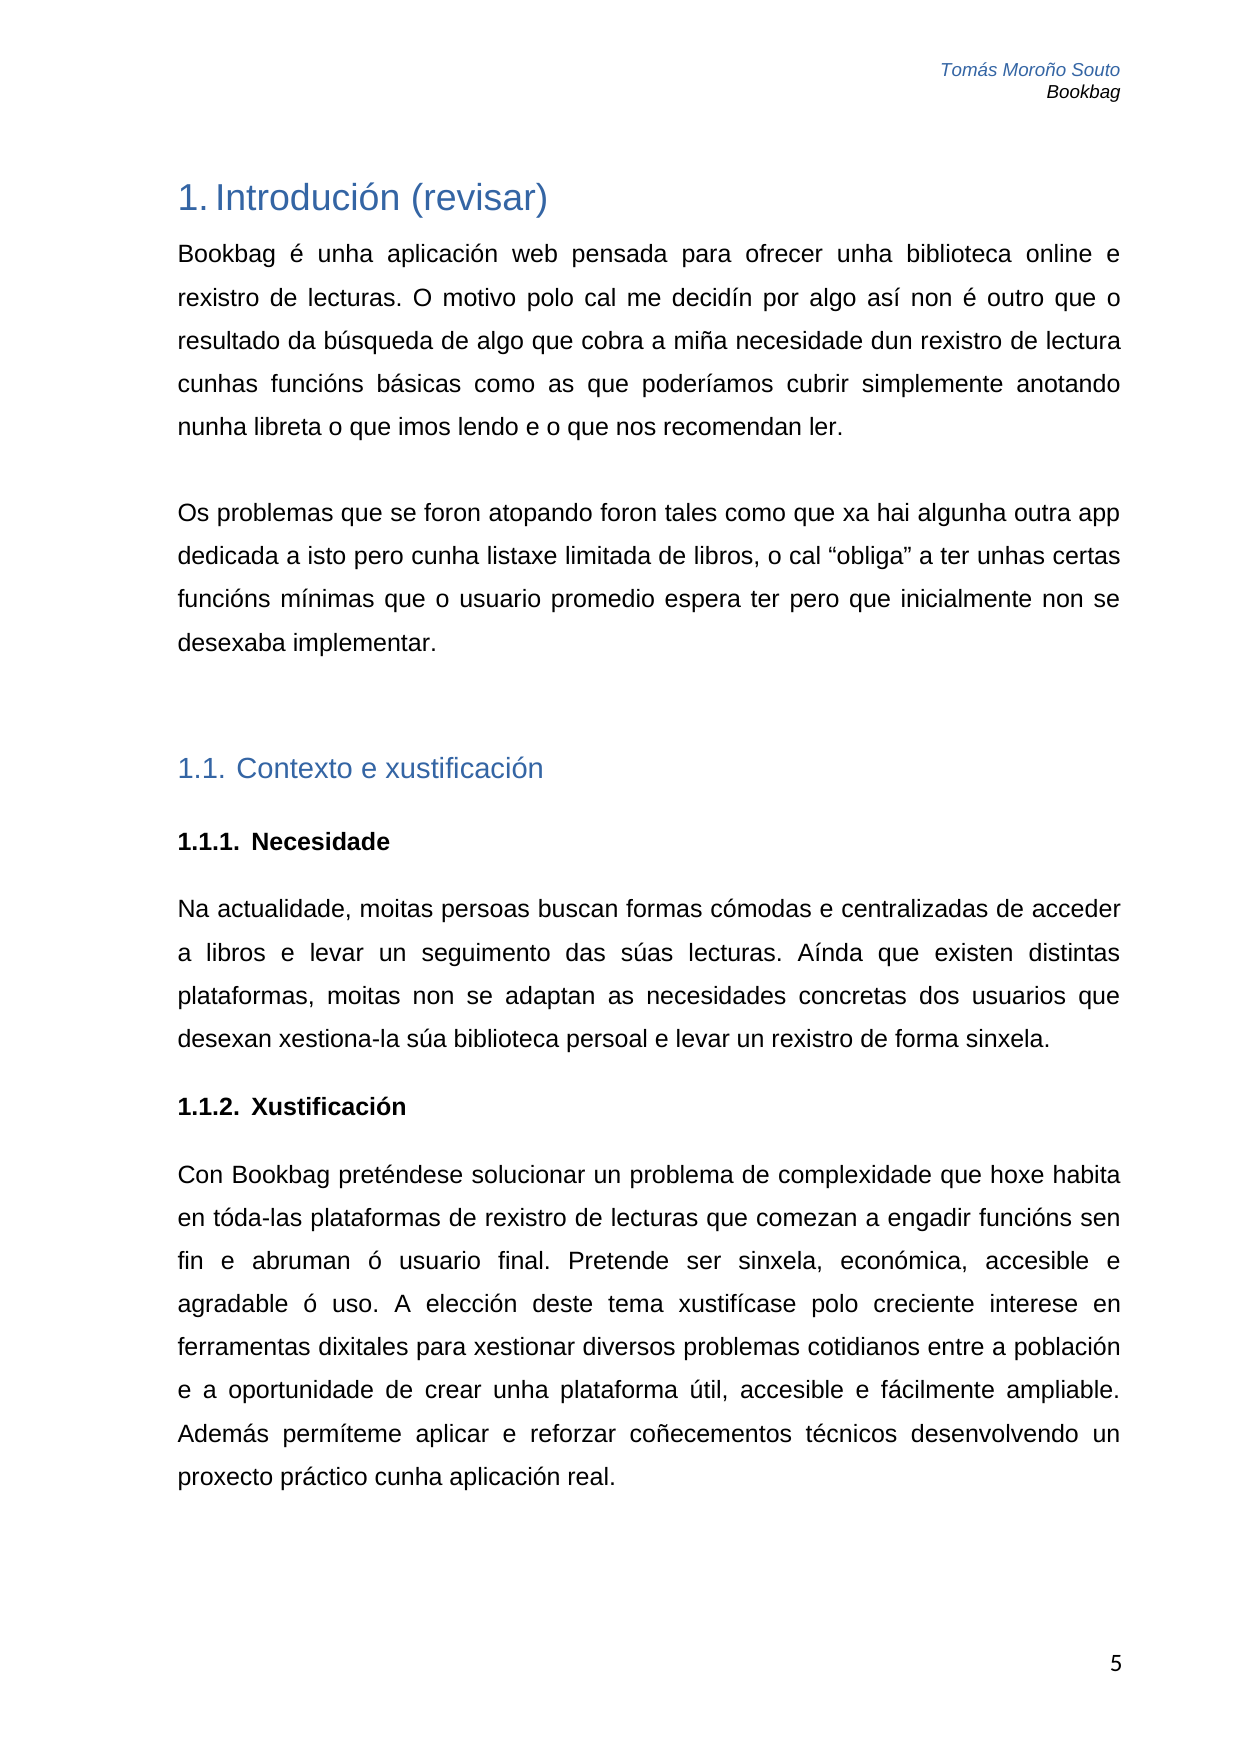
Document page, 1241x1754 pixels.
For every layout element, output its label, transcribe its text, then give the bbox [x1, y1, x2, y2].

subtitle Xustificación [177, 1092, 1122, 1121]
text Os problemas que se foron atopando foron tales como que xa hai algunha outra app dedicada a isto pero cunha listaxe limitada de libros, o cal “obliga” a ter unhas certas funcións mínimas que o usuario promedio espera ter pero que inicialmente non se desexaba implementar. [177, 498, 1122, 656]
subtitle Necesidade [177, 826, 1122, 855]
text Con Bookbag preténdese solucionar un problema de complexidade que hoxe habita en tóda-las plataformas de rexistro de lecturas que comezan a engadir funcións sen fin e abruman ó usuario final. Pretende ser sinxela, económica, accesible e agradable ó uso. A elección deste tema xustifícase polo creciente interese en ferramentas dixitales para xestionar diversos problemas cotidianos entre a población e a oportunidade de crear unha plataforma útil, accesible e fácilmente ampliable. Además permíteme aplicar e reforzar coñecementos técnicos desenvolvendo un proxecto práctico cunha aplicación real. [177, 1160, 1122, 1491]
text Bookbag é unha aplicación web pensada para ofrecer unha biblioteca online e rexistro de lecturas. O motivo polo cal me decidín por algo así non é outro que o resultado da búsqueda de algo que cobra a miña necesidade dun rexistro de lectura cunhas funcións básicas como as que poderíamos cubrir simplemente anotando nunha libreta o que imos lendo e o que nos recomendan ler. [177, 239, 1122, 441]
subtitle Contexto e xustificación [177, 751, 1122, 785]
text Na actualidade, moitas persoas buscan formas cómodas e centralizadas de acceder a libros e levar un seguimento das súas lecturas. Aínda que existen distintas plataformas, moitas non se adaptan as necesidades concretas dos usuarios que desexan xestiona-la súa biblioteca persoal e levar un rexistro de forma sinxela. [177, 894, 1122, 1053]
subtitle Introdución (revisar) [177, 175, 1122, 218]
